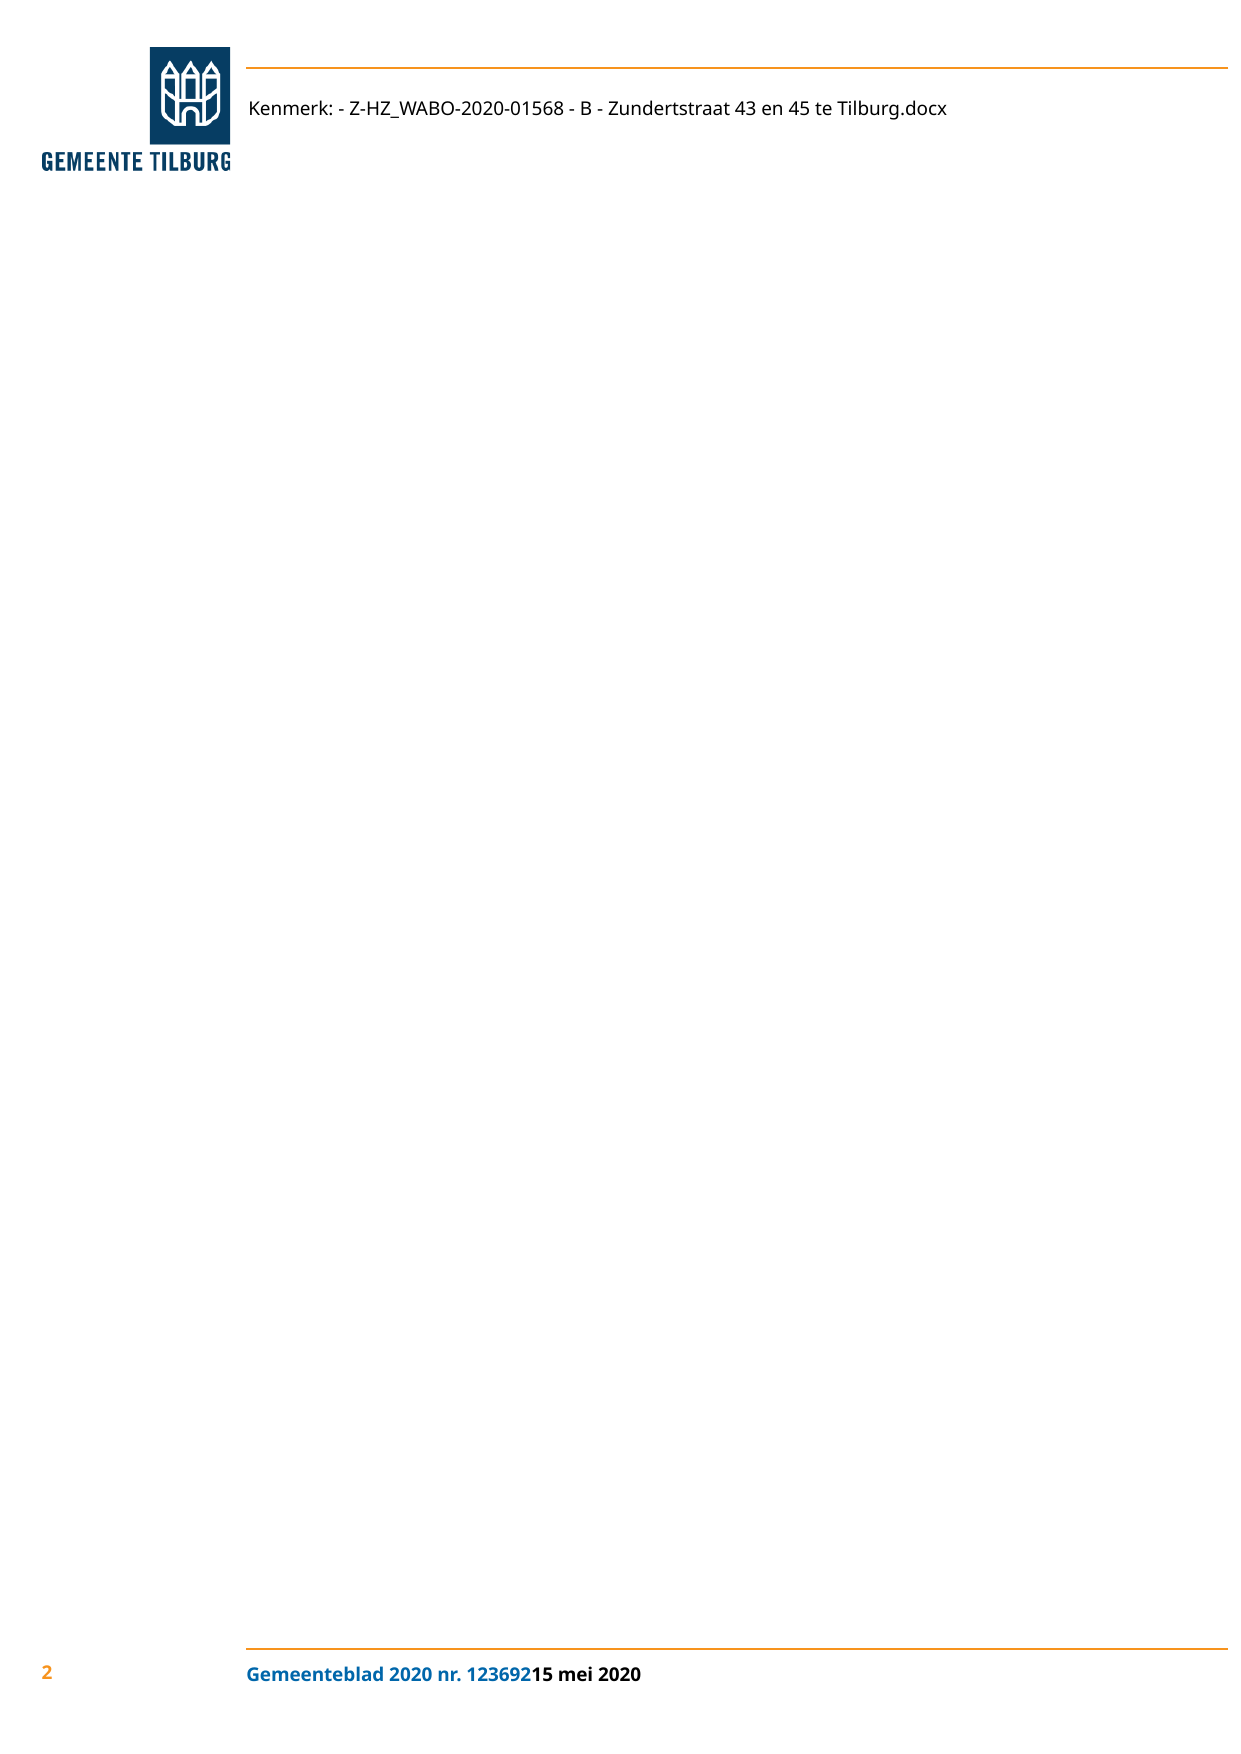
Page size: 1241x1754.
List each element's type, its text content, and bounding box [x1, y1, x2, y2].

picture [41, 47, 231, 172]
text Kenmerk: - Z-HZ_WABO-2020-01568 - B - Zundertstraat 43 en 45 te Tilburg.docx [248, 95, 1152, 121]
